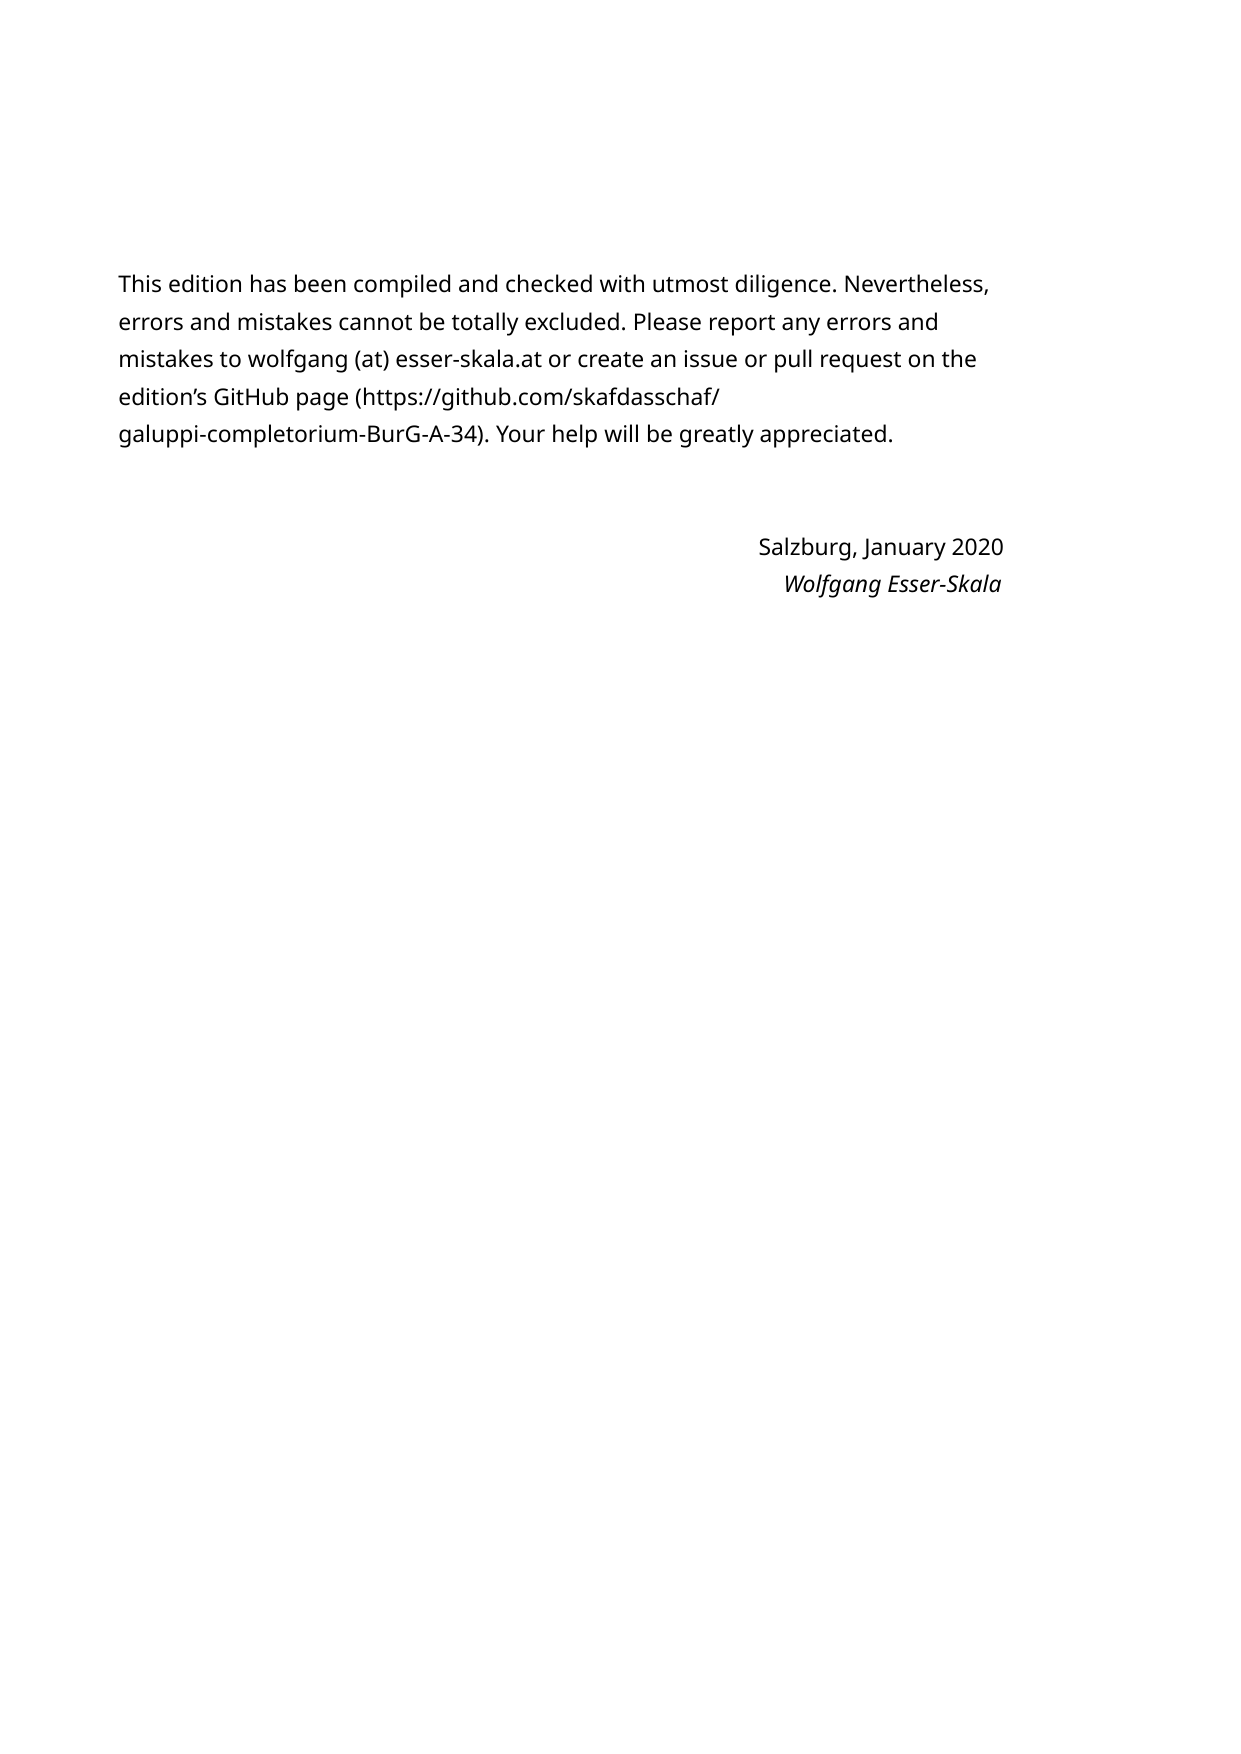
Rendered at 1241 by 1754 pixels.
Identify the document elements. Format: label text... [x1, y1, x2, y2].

text This edition has been compiled and checked with utmost diligence. Nevertheless, errors and mistakes cannot be totally excluded. Please report any errors and mistakes to wolfgang (at) esser-skala.at or create an issue or pull request on the edition’s GitHub page (https://github.com/skafdasschaf/ galuppi-completorium-BurG-A-34). Your help will be greatly appreciated. [118, 268, 1004, 449]
text Salzburg, January 2020 Wolfgang Esser-Skala [118, 531, 1004, 599]
